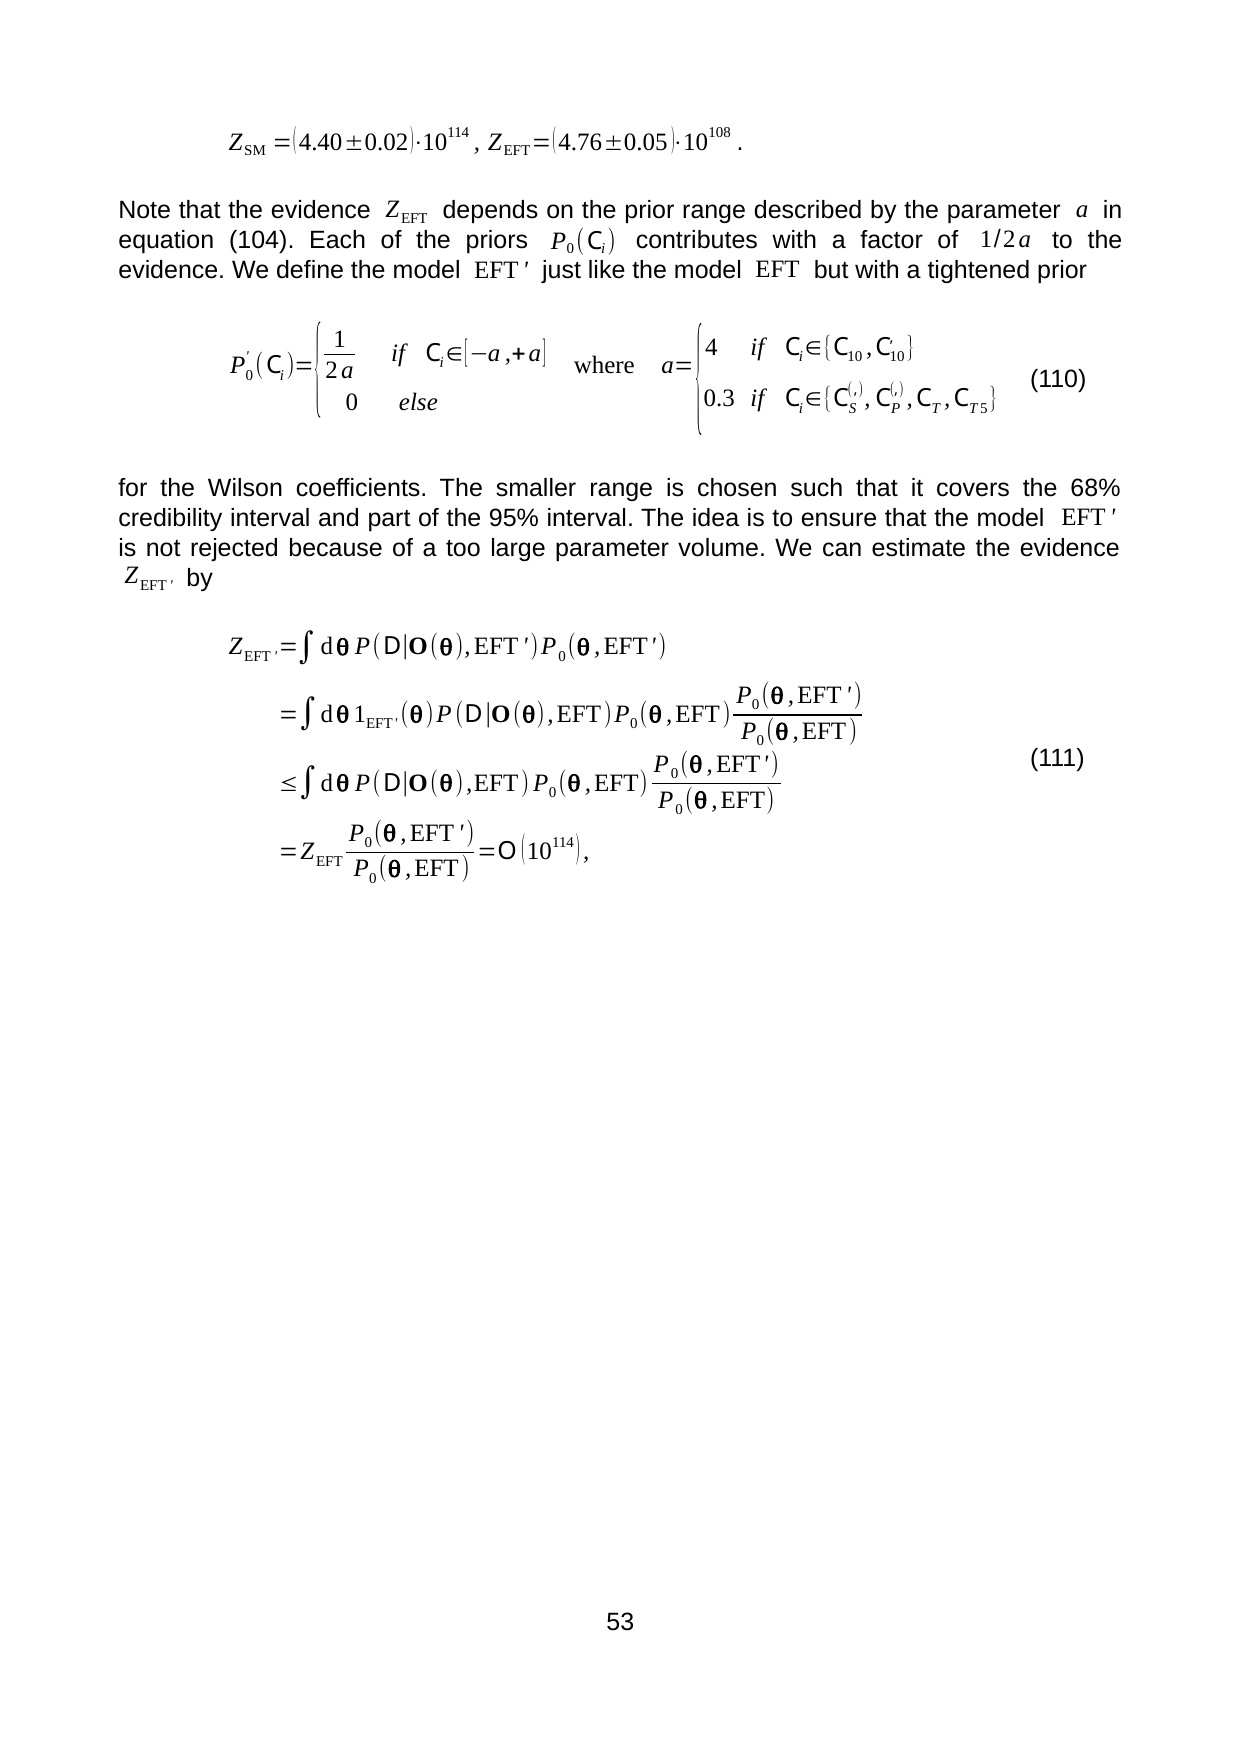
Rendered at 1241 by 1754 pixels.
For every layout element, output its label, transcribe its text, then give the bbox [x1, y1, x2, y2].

text for the Wilson coefficients. The smaller range is chosen such that it covers the 68% credibility interval and part of the 95% interval. The idea is to ensure that the model is not rejected because of a too large parameter volume. We can estimate the evidence by [118, 472, 1122, 593]
table_header [118, 315, 217, 442]
table_header (110) [1024, 315, 1123, 442]
table_header (111) [1024, 623, 1123, 892]
table_header [118, 623, 217, 892]
table_header [217, 315, 1024, 442]
table_header . [217, 118, 1024, 165]
table_header [1024, 118, 1123, 165]
table_header [217, 623, 1024, 892]
text Note that the evidence depends on the prior range described by the parameter in equation (104). Each of the priors contributes with a factor of to the evidence. We define the model just like the model but with a tightened prior [118, 195, 1122, 285]
table_header [118, 118, 217, 165]
